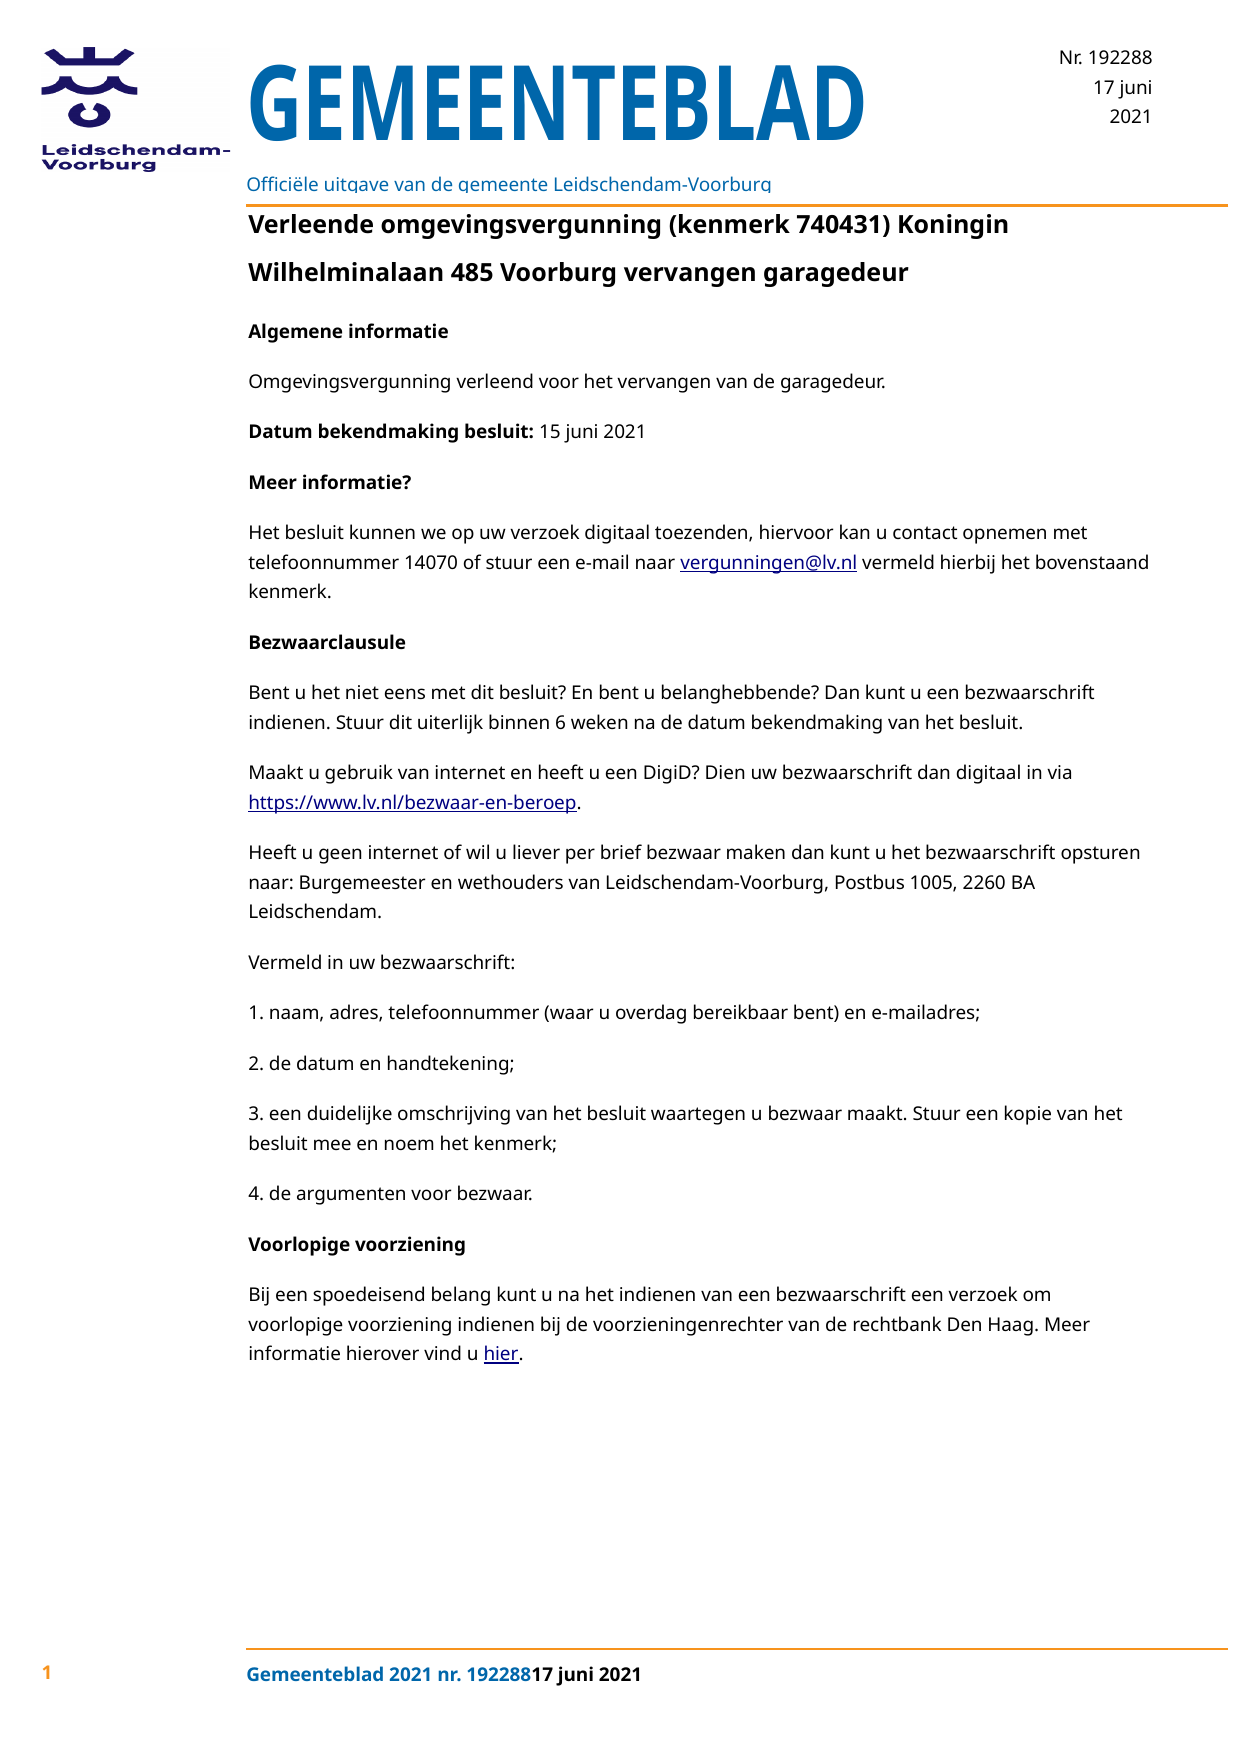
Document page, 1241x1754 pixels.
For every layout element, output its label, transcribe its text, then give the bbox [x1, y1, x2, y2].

text Bezwaarclausule [248, 629, 1152, 655]
text Vermeld in uw bezwaarschrift: [248, 949, 1152, 975]
text Algemene informatie [248, 318, 1152, 344]
text Bent u het niet eens met dit besluit? En bent u belanghebbende? Dan kunt u een bezwaarschrift indienen. Stuur dit uiterlijk binnen 6 weken na de datum bekendmaking van het besluit. [248, 679, 1152, 735]
text Voorlopige voorziening [248, 1231, 1152, 1257]
text 2. de datum en handtekening; [248, 1050, 1152, 1076]
text Omgevingsvergunning verleend voor het vervangen van de garagedeur. [248, 368, 1152, 394]
text 3. een duidelijke omschrijving van het besluit waartegen u bezwaar maakt. Stuur een kopie van het besluit mee en noem het kenmerk; [248, 1100, 1152, 1156]
text Verleende omgevingsvergunning (kenmerk 740431) Koningin Wilhelminalaan 485 Voorburg vervangen garagedeur [248, 207, 1152, 288]
text 1. naam, adres, telefoonnummer (waar u overdag bereikbaar bent) en e-mailadres; [248, 999, 1152, 1025]
picture [41, 47, 231, 172]
text Maakt u gebruik van internet en heeft u een DigiD? Dien uw bezwaarschrift dan digitaal in via https://www.lv.nl/bezwaar-en-beroep. [248, 759, 1152, 815]
text Het besluit kunnen we op uw verzoek digitaal toezenden, hiervoor kan u contact opnemen met telefoonnummer 14070 of stuur een e-mail naar vergunningen@lv.nl vermeld hierbij het bovenstaand kenmerk. [248, 519, 1152, 604]
text Datum bekendmaking besluit: 15 juni 2021 [248, 419, 1152, 444]
text Heeft u geen internet of wil u liever per brief bezwaar maken dan kunt u het bezwaarschrift opsturen naar: Burgemeester en wethouders van Leidschendam-Voorburg, Postbus 1005, 2260 BA Leidschendam. [248, 839, 1152, 924]
text Bij een spoedeisend belang kunt u na het indienen van een bezwaarschrift een verzoek om voorlopige voorziening indienen bij de voorzieningenrechter van de rechtbank Den Haag. Meer informatie hierover vind u hier. [248, 1281, 1152, 1366]
text 4. de argumenten voor bezwaar. [248, 1180, 1152, 1206]
text Meer informatie? [248, 469, 1152, 495]
